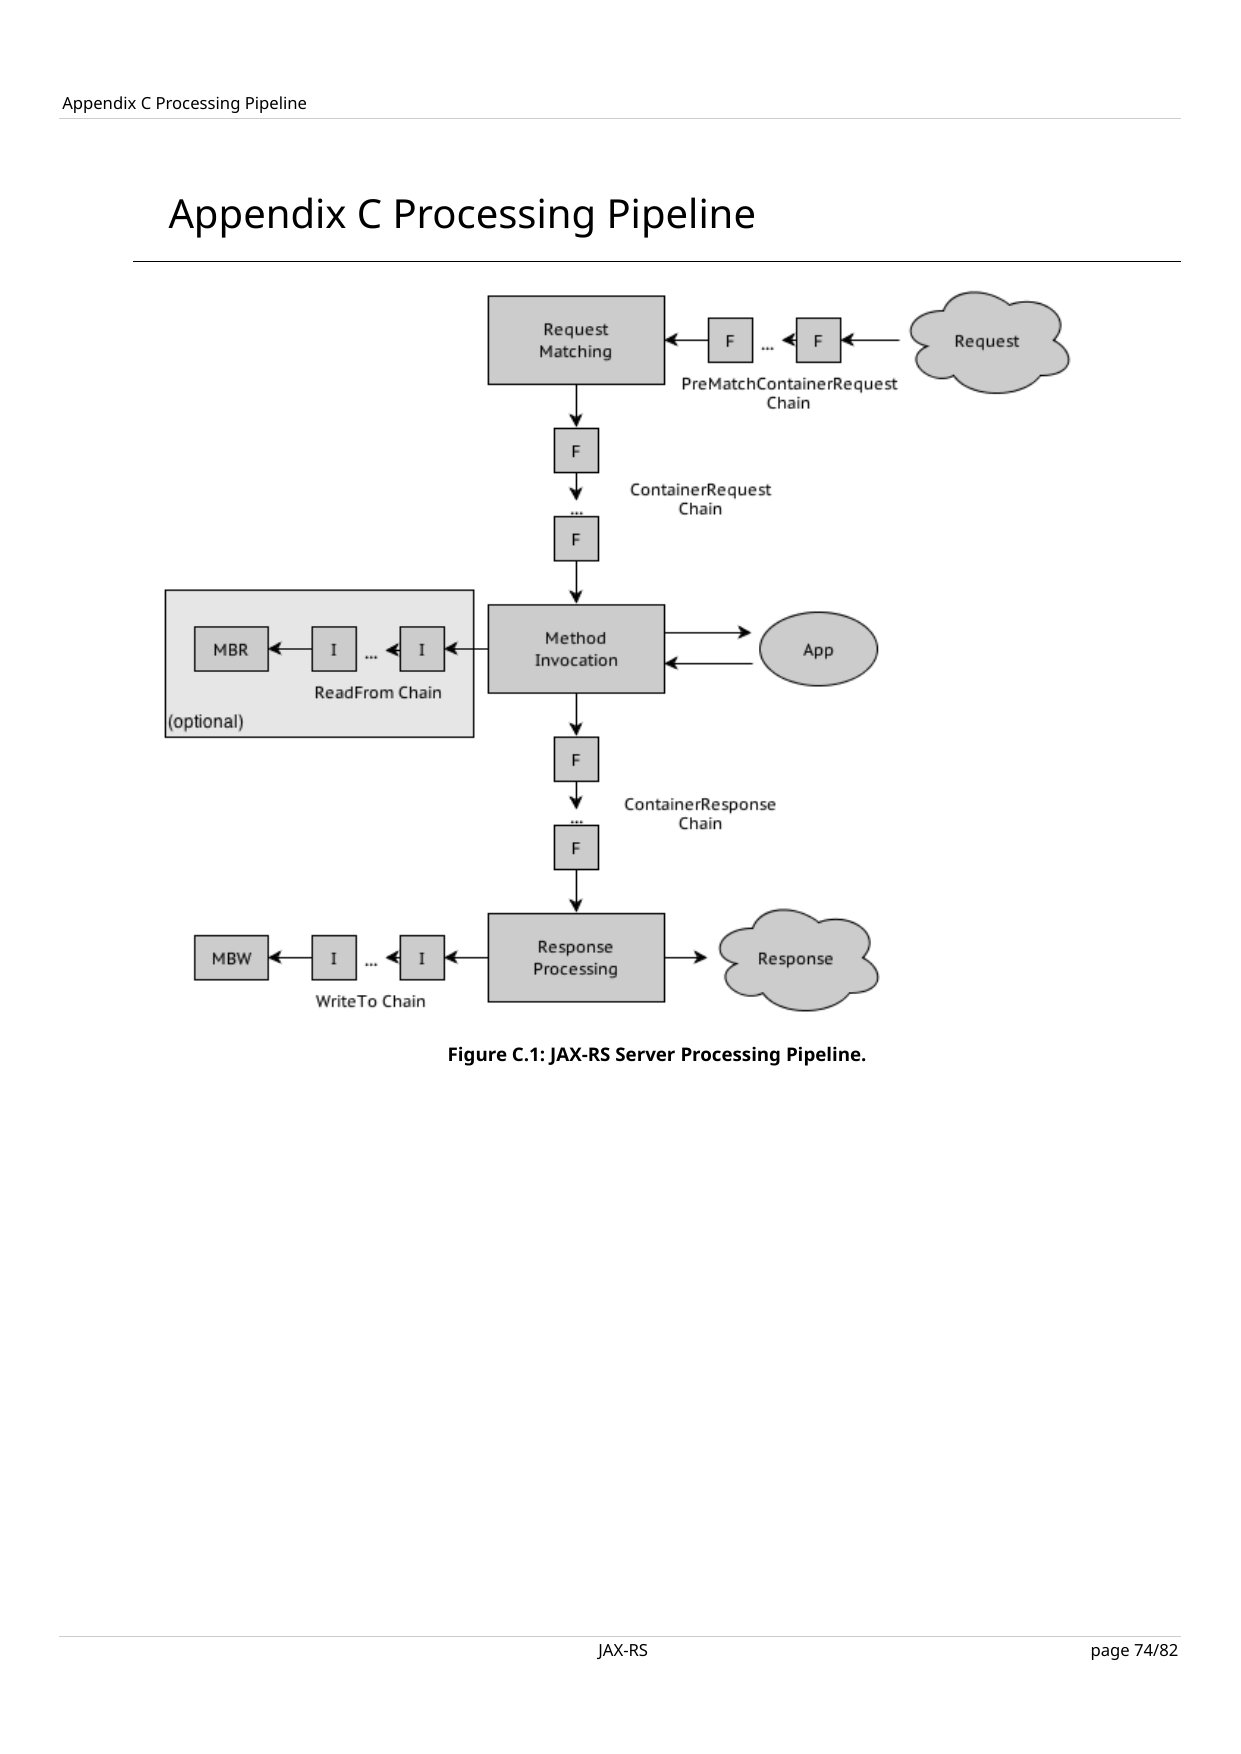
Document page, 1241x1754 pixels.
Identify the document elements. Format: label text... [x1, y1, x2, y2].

text Figure C.1: JAX-RS Server Processing Pipeline. [192, 1019, 1122, 1067]
subtitle Appendix C Processing Pipeline [133, 165, 1181, 261]
picture [162, 278, 1078, 1019]
